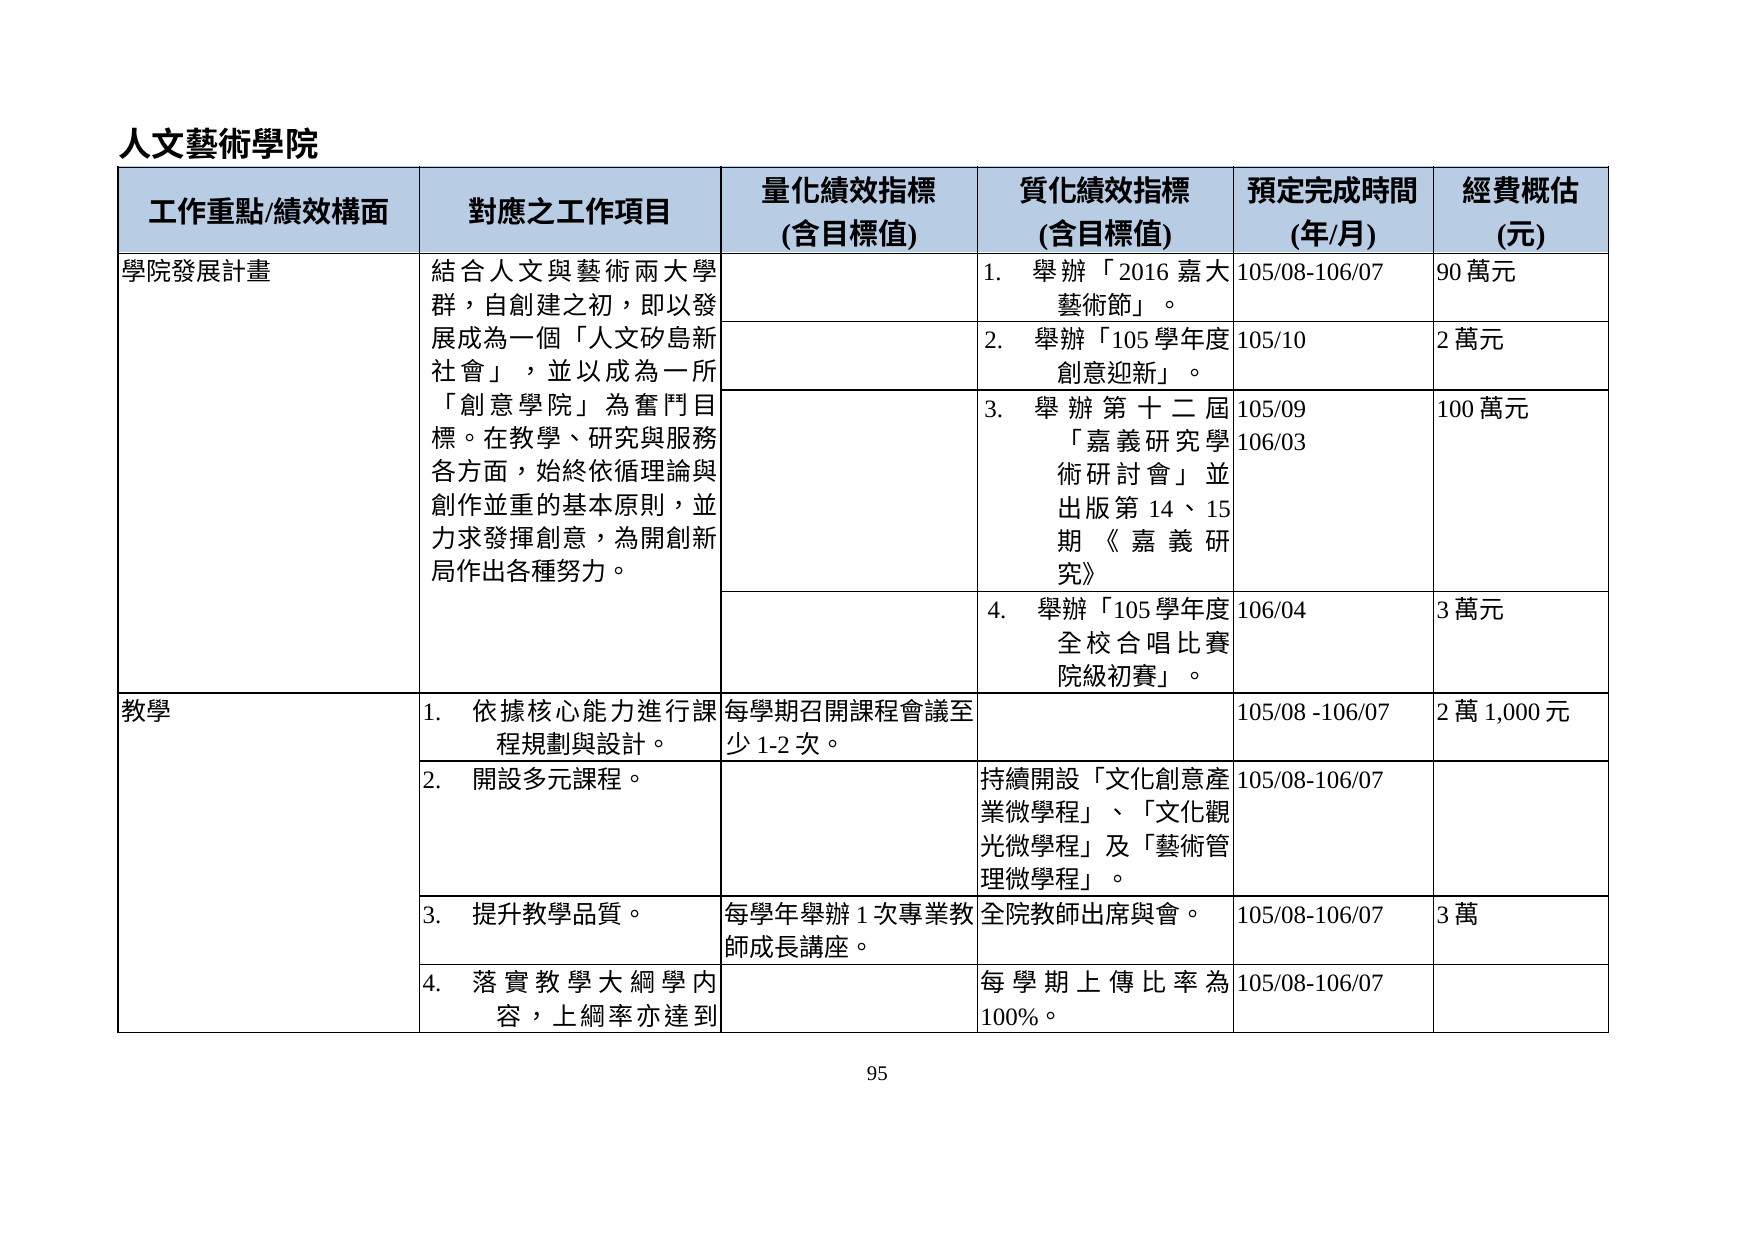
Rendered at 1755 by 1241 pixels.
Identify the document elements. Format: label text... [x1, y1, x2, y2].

table_cell 2萬元 [1434, 322, 1608, 389]
table_cell 3萬 [1434, 897, 1608, 963]
table_cell 每學期召開課程會議至少1-2次。 [722, 694, 977, 760]
table_cell [1434, 762, 1608, 895]
table_cell 每學年舉辦1次專業教師成長講座。 [722, 897, 977, 963]
table_header 經費概估 (元) [1434, 168, 1608, 252]
table_cell 105/08-106/07 [1234, 254, 1433, 321]
table_header 量化績效指標 (含目標值) [722, 168, 977, 252]
table_cell [1434, 965, 1608, 1032]
table_cell [722, 254, 977, 321]
table_cell 舉辦「2016嘉大藝術節」。 [978, 254, 1233, 321]
table_cell 舉辦第十二屆「嘉義研究學術研討會」並出版第14、15期《嘉義研究》 [978, 391, 1233, 591]
table_cell 結合人文與藝術兩大學群，自創建之初，即以發展成為一個「人文矽島新社會」，並以成為一所「創意學院」為奮鬥目標。在教學、研究與服務各方面，始終依循理論與創作並重的基本原則，並力求發揮創意，為開創新局作出各種努力。 [420, 254, 720, 692]
table_cell 持續開設「文化創意產業微學程」、「文化觀光微學程」及「藝術管理微學程」。 [978, 762, 1233, 895]
table_cell [722, 965, 977, 1032]
table_cell 全院教師出席與會。 [978, 897, 1233, 963]
table_cell 105/08-106/07 [1234, 762, 1433, 895]
table_cell 105/09 106/03 [1234, 391, 1433, 591]
table_cell [722, 391, 977, 591]
table_cell 落實教學大綱學内容，上綱率亦達到 [420, 965, 720, 1032]
table_cell 106/04 [1234, 592, 1433, 692]
table_cell 學院發展計畫 [119, 254, 419, 692]
table_cell 105/08-106/07 [1234, 897, 1433, 963]
table_cell [722, 592, 977, 692]
table_cell 開設多元課程。 [420, 762, 720, 895]
table_cell 教學 [119, 694, 419, 1032]
table_header 對應之工作項目 [420, 168, 720, 252]
table_cell 提升教學品質。 [420, 897, 720, 963]
table_cell [978, 694, 1233, 760]
table_header 工作重點/績效構面 [119, 168, 419, 252]
table_header 質化績效指標 (含目標值) [978, 168, 1233, 252]
table_cell [722, 762, 977, 895]
table_header 預定完成時間 (年/月) [1234, 168, 1433, 252]
text 人文藝術學院 [118, 118, 1636, 166]
table_cell 105/08 -106/07 [1234, 694, 1433, 760]
table_cell 舉辦「105學年度創意迎新」。 [978, 322, 1233, 389]
table_cell 100萬元 [1434, 391, 1608, 591]
table_cell 舉辦「105學年度全校合唱比賽院級初賽」。 [978, 592, 1233, 692]
table_cell 90萬元 [1434, 254, 1608, 321]
table_cell 3萬元 [1434, 592, 1608, 692]
table_cell 依據核心能力進行課程規劃與設計。 [420, 694, 720, 760]
table_cell 105/10 [1234, 322, 1433, 389]
table_cell [722, 322, 977, 389]
table_cell 每學期上傳比率為100%。 [978, 965, 1233, 1032]
table_cell 105/08-106/07 [1234, 965, 1433, 1032]
table_cell 2萬1,000元 [1434, 694, 1608, 760]
